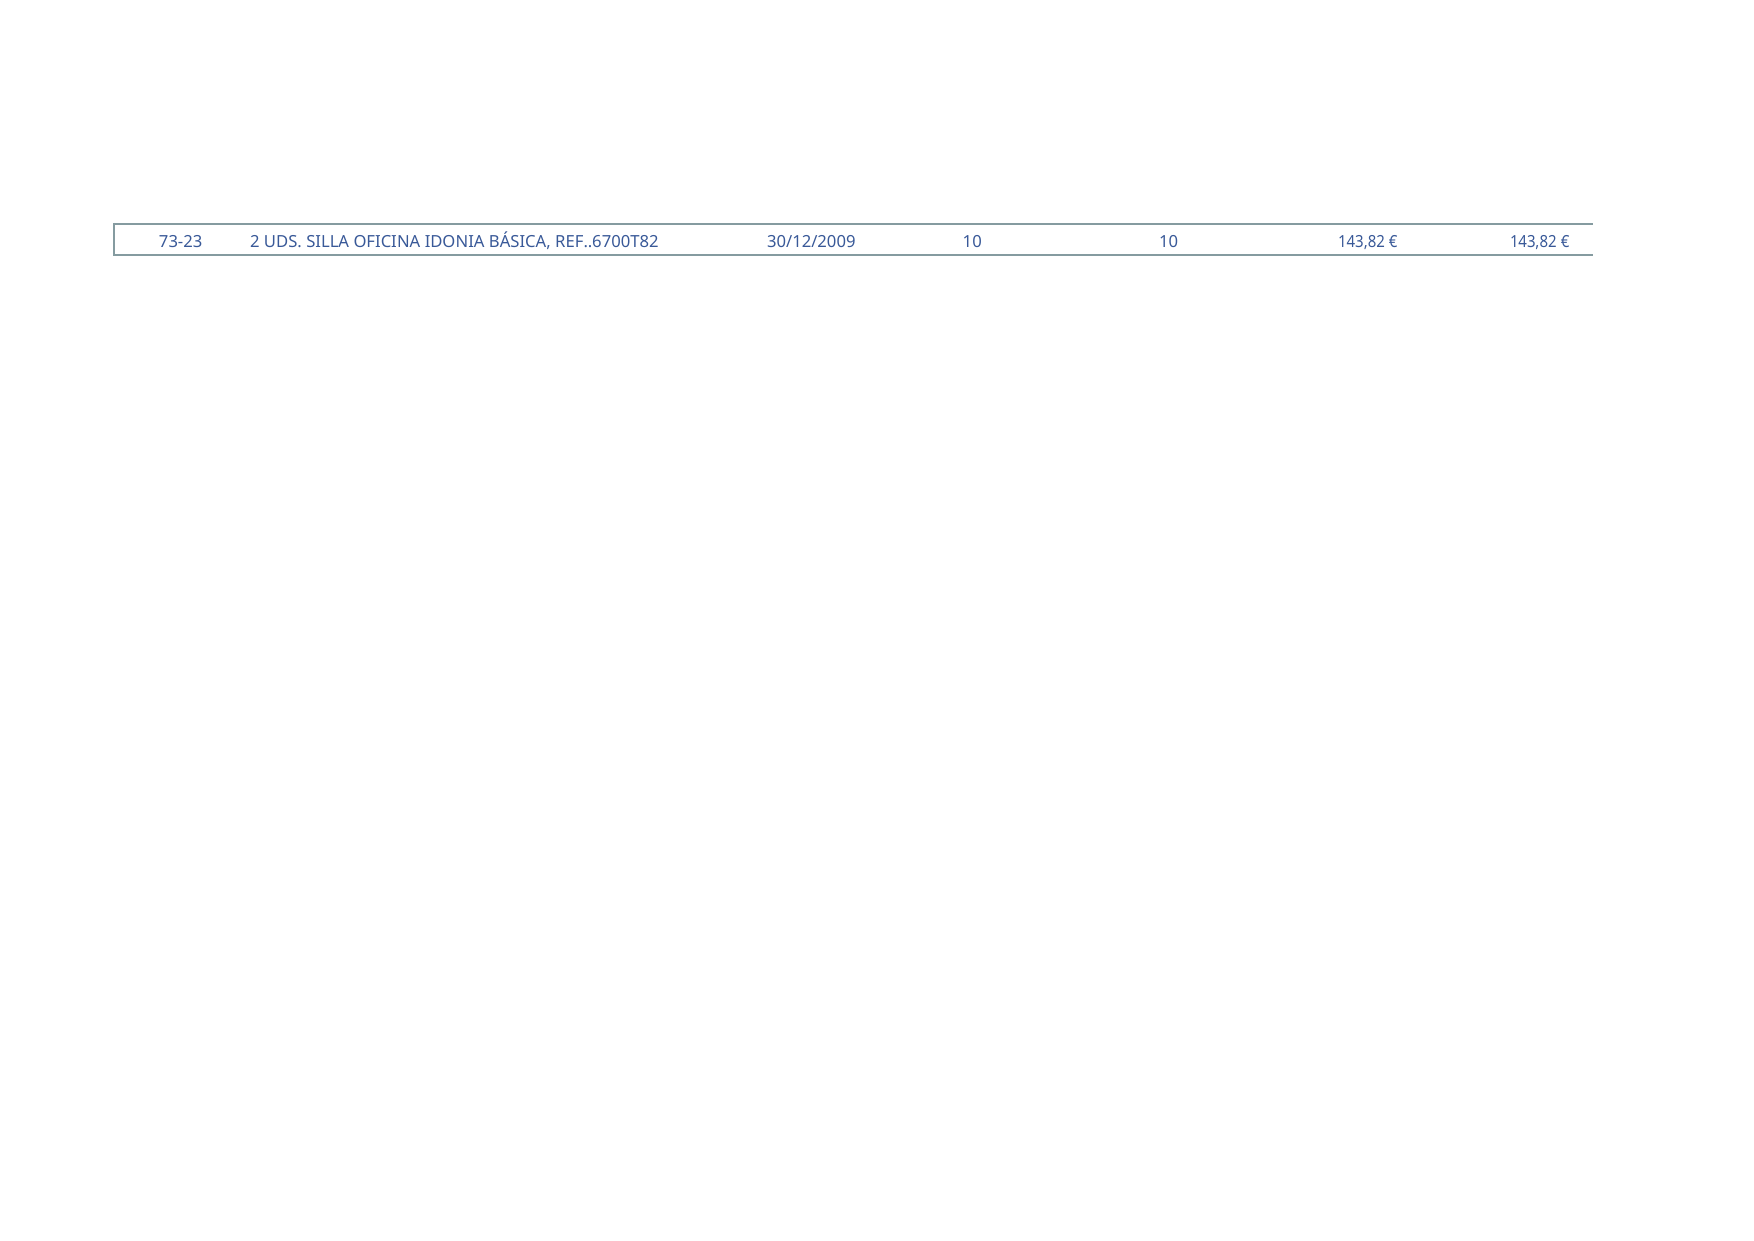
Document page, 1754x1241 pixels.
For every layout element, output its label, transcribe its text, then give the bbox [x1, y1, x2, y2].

table_cell 2 UDS. SILLA OFICINA IDONIA BÁSICA, REF..6700T82 [235, 225, 747, 254]
table_cell 73-23 [115, 225, 235, 254]
table_cell 143,82 € [1454, 225, 1593, 254]
table_cell 10 [1087, 225, 1292, 254]
table_cell 30/12/2009 [747, 225, 871, 254]
table_cell 10 [871, 225, 1087, 254]
table_cell 143,82 € [1292, 225, 1454, 254]
